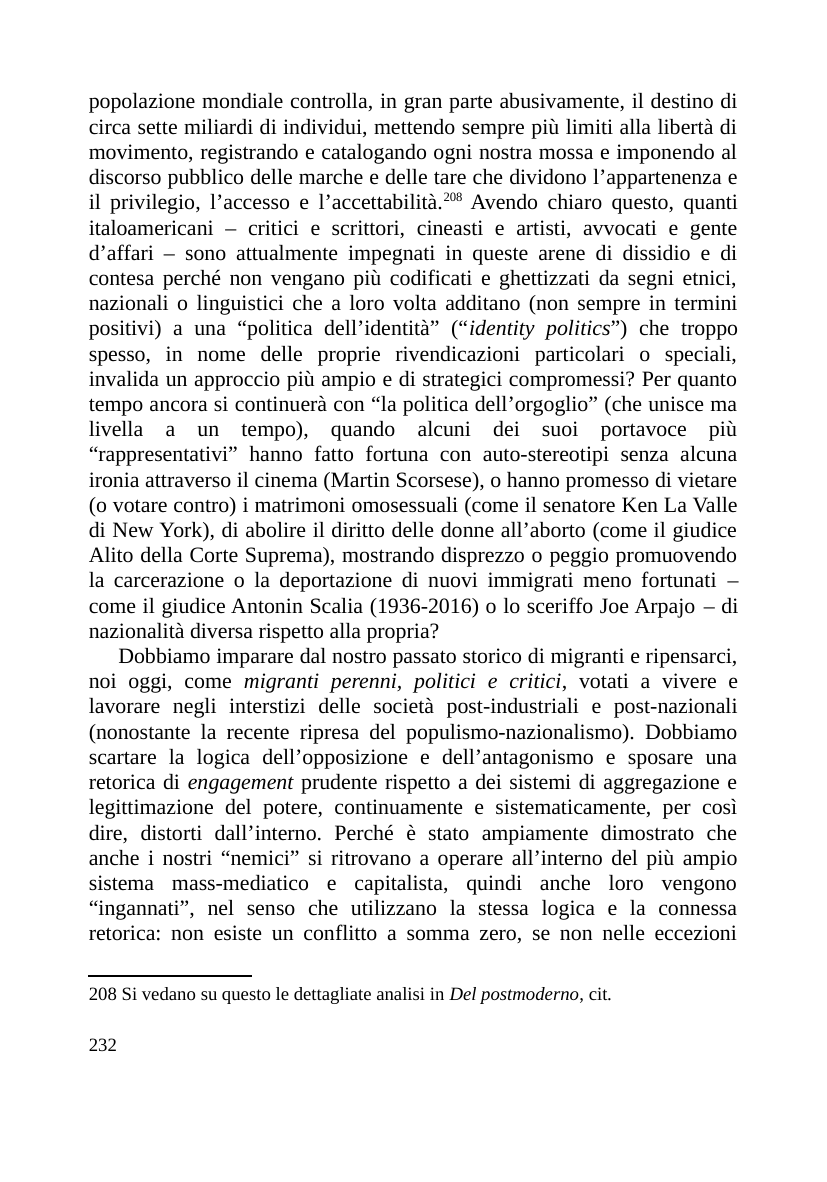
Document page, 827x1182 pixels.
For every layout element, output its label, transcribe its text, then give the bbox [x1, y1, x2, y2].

text Si vedano su questo le dettagliate analisi in Del postmoderno, cit. [88, 982, 738, 1004]
text Dobbiamo imparare dal nostro passato storico di migranti e ripensarci, noi oggi, come migranti perenni, politici e critici, votati a vivere e lavorare negli interstizi delle società post-industriali e post-nazionali (nonostante la recente ripresa del populismo-nazionalismo). Dobbiamo scartare la logica dell’opposizione e dell’antagonismo e sposare una retorica di engagement prudente rispetto a dei sistemi di aggregazione e legittimazione del potere, continuamente e sistematicamente, per così dire, distorti dall’interno. Perché è stato ampiamente dimostrato che anche i nostri “nemici” si ritrovano a operare all’interno del più ampio sistema mass-mediatico e capitalista, quindi anche loro vengono “ingannati”, nel senso che utilizzano la stessa logica e la connessa retorica: non esiste un conflitto a somma zero, se non nelle eccezioni [88, 643, 738, 946]
text popolazione mondiale controlla, in gran parte abusivamente, il destino di circa sette miliardi di individui, mettendo sempre più limiti alla libertà di movimento, registrando e catalogando ogni nostra mossa e imponendo al discorso pubblico delle marche e delle tare che dividono l’appartenenza e il privilegio, l’accesso e l’accettabilità. Avendo chiaro questo, quanti italoamericani – critici e scrittori, cineasti e artisti, avvocati e gente d’affari – sono attualmente impegnati in queste arene di dissidio e di contesa perché non vengano più codificati e ghettizzati da segni etnici, nazionali o linguistici che a loro volta additano (non sempre in termini positivi) a una “politica dell’identità” (“identity politics”) che troppo spesso, in nome delle proprie rivendicazioni particolari o speciali, invalida un approccio più ampio e di strategici compromessi? Per quanto tempo ancora si continuerà con “la politica dell’orgoglio” (che unisce ma livella a un tempo), quando alcuni dei suoi portavoce più “rappresentativi” hanno fatto fortuna con auto-stereotipi senza alcuna ironia attraverso il cinema (Martin Scorsese), o hanno promesso di vietare (o votare contro) i matrimoni omosessuali (come il senatore Ken La Valle di New York), di abolire il diritto delle donne all’aborto (come il giudice Alito della Corte Suprema), mostrando disprezzo o peggio promuovendo la carcerazione o la deportazione di nuovi immigrati meno fortunati – come il giudice Antonin Scalia (1936-2016) o lo sceriffo Joe Arpajo – di nazionalità diversa rispetto alla propria? [88, 88, 738, 643]
